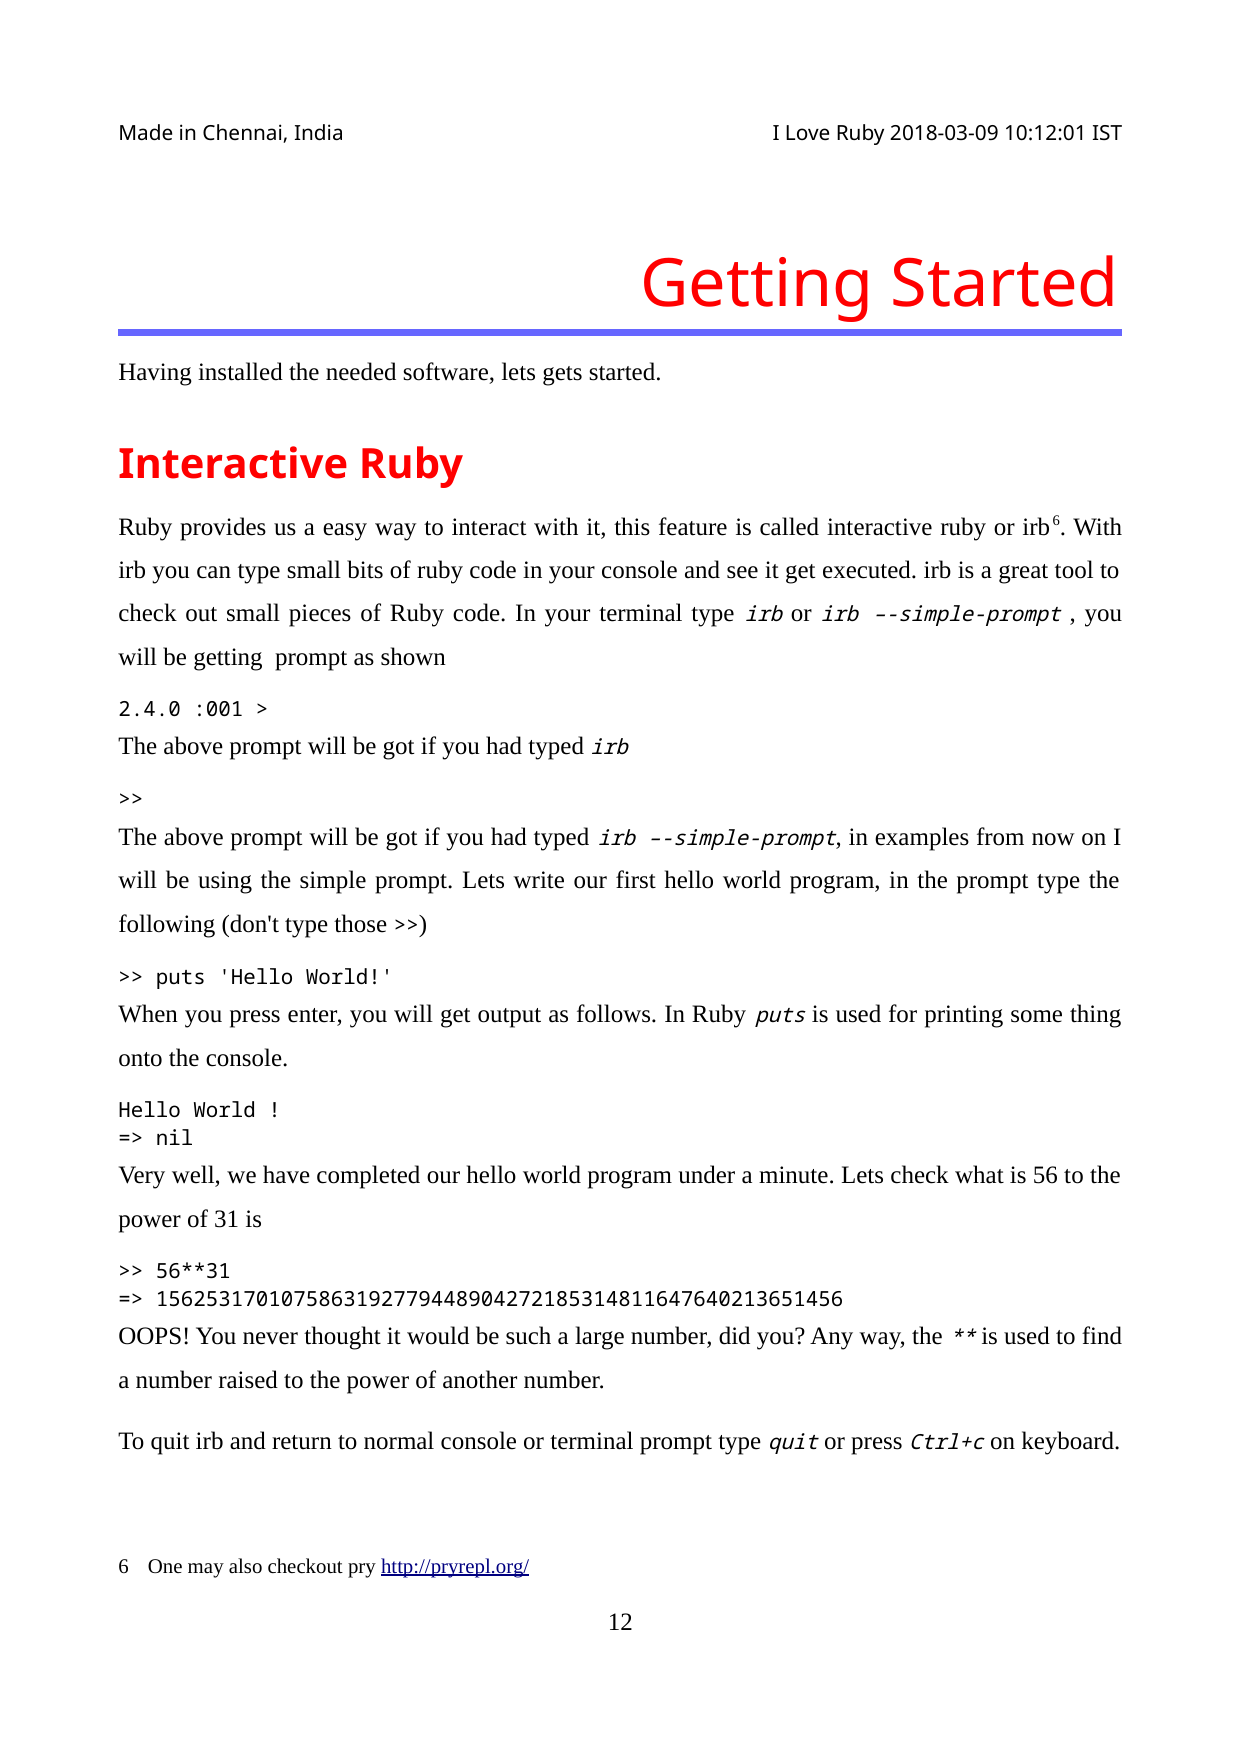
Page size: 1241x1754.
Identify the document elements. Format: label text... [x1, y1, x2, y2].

text When you press enter, you will get output as follows. In Ruby puts is used for printing some thing onto the console. [118, 999, 1122, 1072]
text >> 56**31 [118, 1256, 1122, 1284]
text The above prompt will be got if you had typed irb –-simple-prompt, in examples from now on I will be using the simple prompt. Lets write our first hello world program, in the prompt type the following (don't type those >>) [118, 822, 1122, 938]
subtitle Getting Started [118, 233, 1122, 329]
text One may also checkout pry http://pryrepl.org/ [118, 1553, 1122, 1578]
text Hello World ! [118, 1095, 1122, 1123]
text Having installed the needed software, lets gets started. [118, 357, 1122, 386]
text The above prompt will be got if you had typed irb [118, 731, 1122, 761]
text OOPS! You never thought it would be such a large number, did you? Any way, the ** is used to find a number raised to the power of another number. [118, 1321, 1122, 1394]
subtitle Interactive Ruby [118, 434, 1122, 491]
text To quit irb and return to normal console or terminal prompt type quit or press Ctrl+c on keyboard. [118, 1426, 1122, 1456]
text Very well, we have completed our hello world program under a minute. Lets check what is 56 to the power of 31 is [118, 1161, 1122, 1232]
text Ruby provides us a easy way to interact with it, this feature is called interactive ruby or irb. With irb you can type small bits of ruby code in your console and see it get executed. irb is a great tool to check out small pieces of Ruby code. In your terminal type irb or irb –-simple-prompt , you will be getting prompt as shown [118, 512, 1122, 671]
text => 1562531701075863192779448904272185314811647640213651456 [118, 1284, 1122, 1313]
text 2.4.0 :001 > [118, 694, 1122, 723]
text >> [118, 784, 1122, 813]
text => nil [118, 1123, 1122, 1152]
text >> puts 'Hello World!' [118, 962, 1122, 990]
